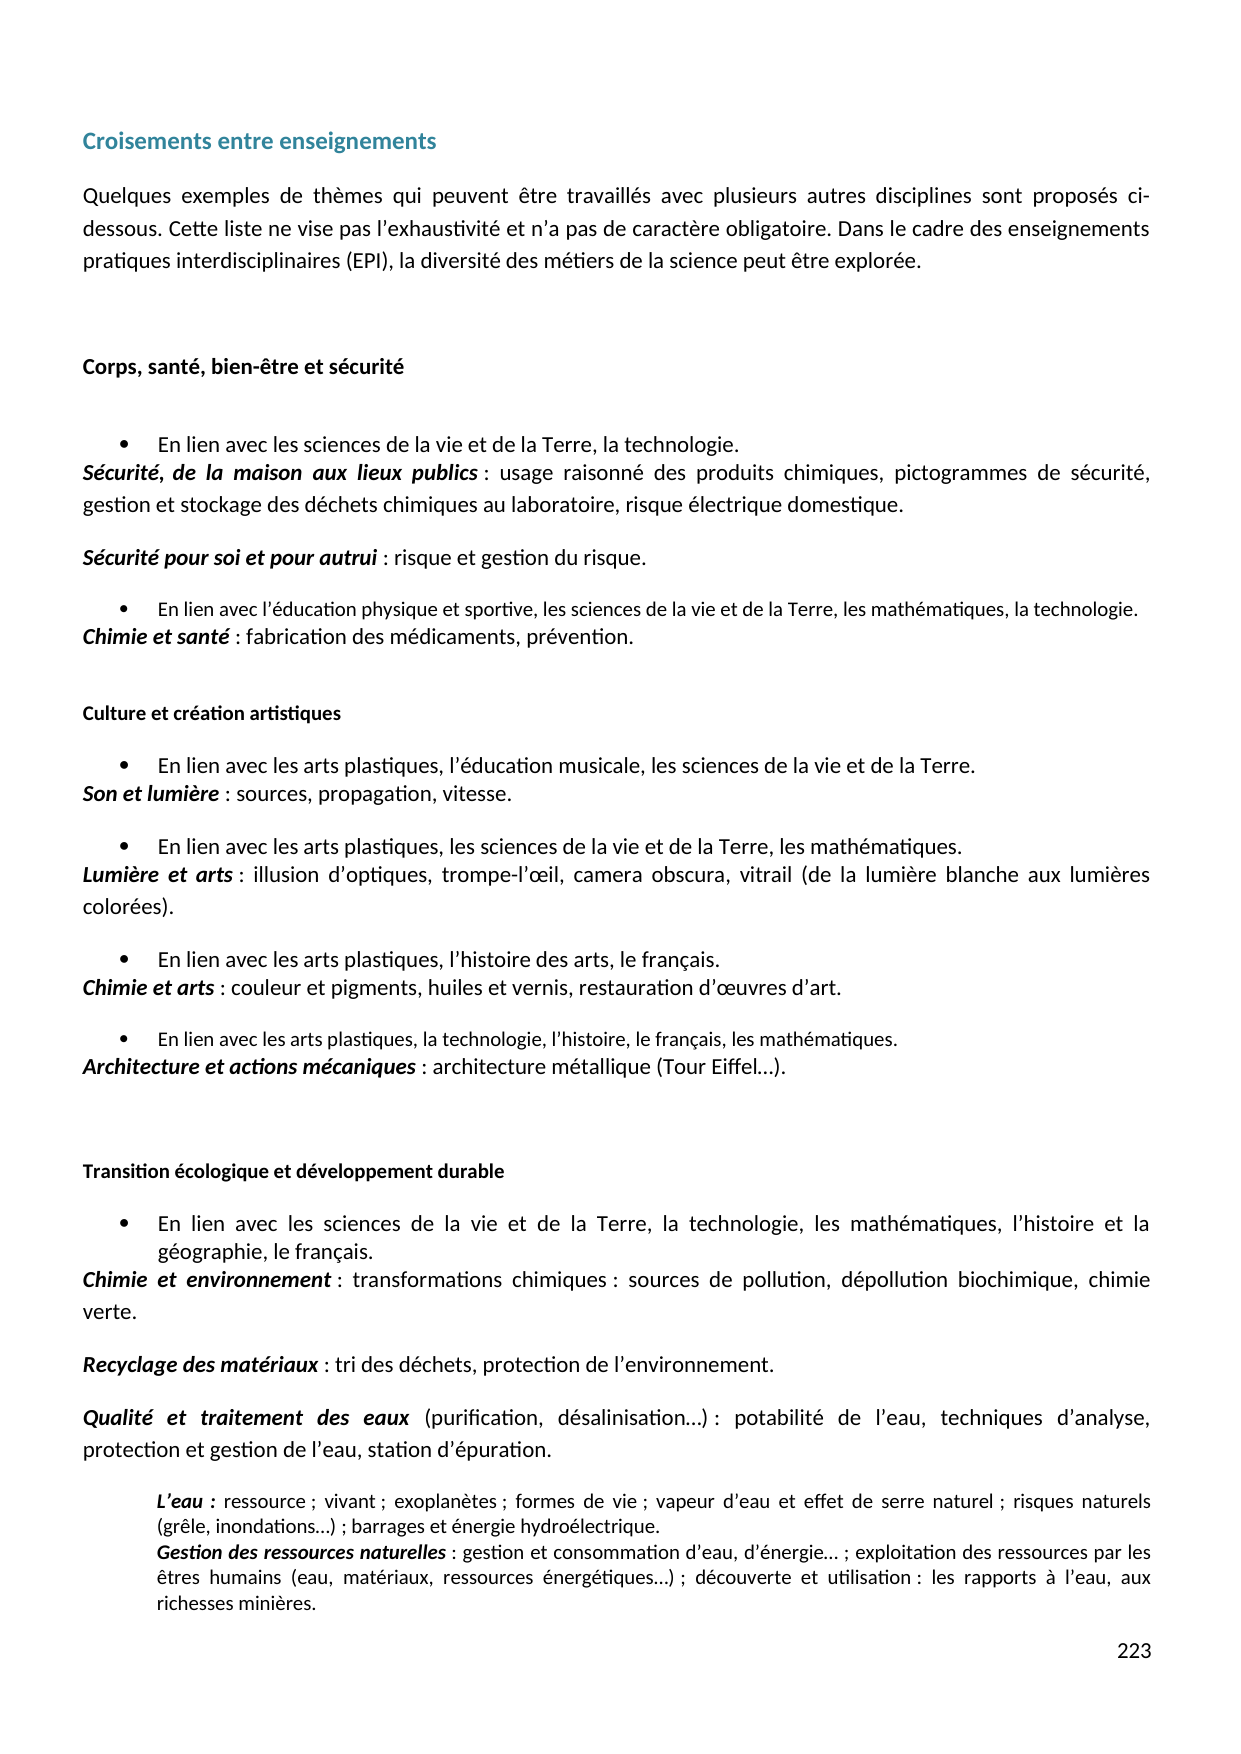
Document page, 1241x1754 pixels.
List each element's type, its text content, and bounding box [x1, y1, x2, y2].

list En lien avec les arts plastiques, la technologie, l’histoire, le français, les mathématiques. [120, 1027, 1152, 1052]
text Son et lumière : sources, propagation, vitesse. [83, 779, 1152, 807]
text Chimie et arts : couleur et pigments, huiles et vernis, restauration d’œuvres d’art. [83, 973, 1152, 1002]
text Sécurité pour soi et pour autrui : risque et gestion du risque. [83, 543, 1152, 572]
text L’eau : ressource ; vivant ; exoplanètes ; formes de vie ; vapeur d’eau et effet de serre naturel ; risques naturels (grêle, inondations…) ; barrages et énergie hydroélectrique. [157, 1488, 1152, 1539]
list En lien avec l’éducation physique et sportive, les sciences de la vie et de la Terre, les mathématiques, la technologie. [120, 597, 1152, 622]
text Culture et création artistiques [83, 675, 1152, 726]
text Architecture et actions mécaniques : architecture métallique (Tour Eiffel…). [83, 1052, 1152, 1080]
text Transition écologique et développement durable [83, 1158, 1152, 1183]
text Lumière et arts : illusion d’optiques, trompe-l’œil, camera obscura, vitrail (de la lumière blanche aux lumières colorées). [83, 860, 1152, 921]
text Chimie et santé : fabrication des médicaments, prévention. [83, 622, 1152, 650]
list En lien avec les arts plastiques, l’histoire des arts, le français. [120, 946, 1152, 973]
list En lien avec les arts plastiques, l’éducation musicale, les sciences de la vie et de la Terre. [120, 751, 1152, 779]
text Quelques exemples de thèmes qui peuvent être travaillés avec plusieurs autres disciplines sont proposés ci-dessous. Cette liste ne vise pas l’exhaustivité et n’a pas de caractère obligatoire. Dans le cadre des enseignements pratiques interdisciplinaires (EPI), la diversité des métiers de la science peut être explorée. [83, 181, 1152, 274]
list En lien avec les arts plastiques, les sciences de la vie et de la Terre, les mathématiques. [120, 832, 1152, 860]
text Gestion des ressources naturelles : gestion et consommation d’eau, d’énergie… ; exploitation des ressources par les êtres humains (eau, matériaux, ressources énergétiques…) ; découverte et utilisation : les rapports à l’eau, aux richesses minières. [157, 1539, 1152, 1615]
text Croisements entre enseignements [83, 126, 1152, 156]
text Corps, santé, bien-être et sécurité [83, 352, 1152, 380]
text Recyclage des matériaux : tri des déchets, protection de l’environnement. [83, 1350, 1152, 1378]
text Chimie et environnement : transformations chimiques : sources de pollution, dépollution biochimique, chimie verte. [83, 1265, 1152, 1325]
text Qualité et traitement des eaux (purification, désalinisation…) : potabilité de l’eau, techniques d’analyse, protection et gestion de l’eau, station d’épuration. [83, 1403, 1152, 1463]
text Sécurité, de la maison aux lieux publics : usage raisonné des produits chimiques, pictogrammes de sécurité, gestion et stockage des déchets chimiques au laboratoire, risque électrique domestique. [83, 458, 1152, 518]
list En lien avec les sciences de la vie et de la Terre, la technologie. [120, 430, 1152, 458]
list En lien avec les sciences de la vie et de la Terre, la technologie, les mathématiques, l’histoire et la géographie, le français. [120, 1209, 1152, 1265]
